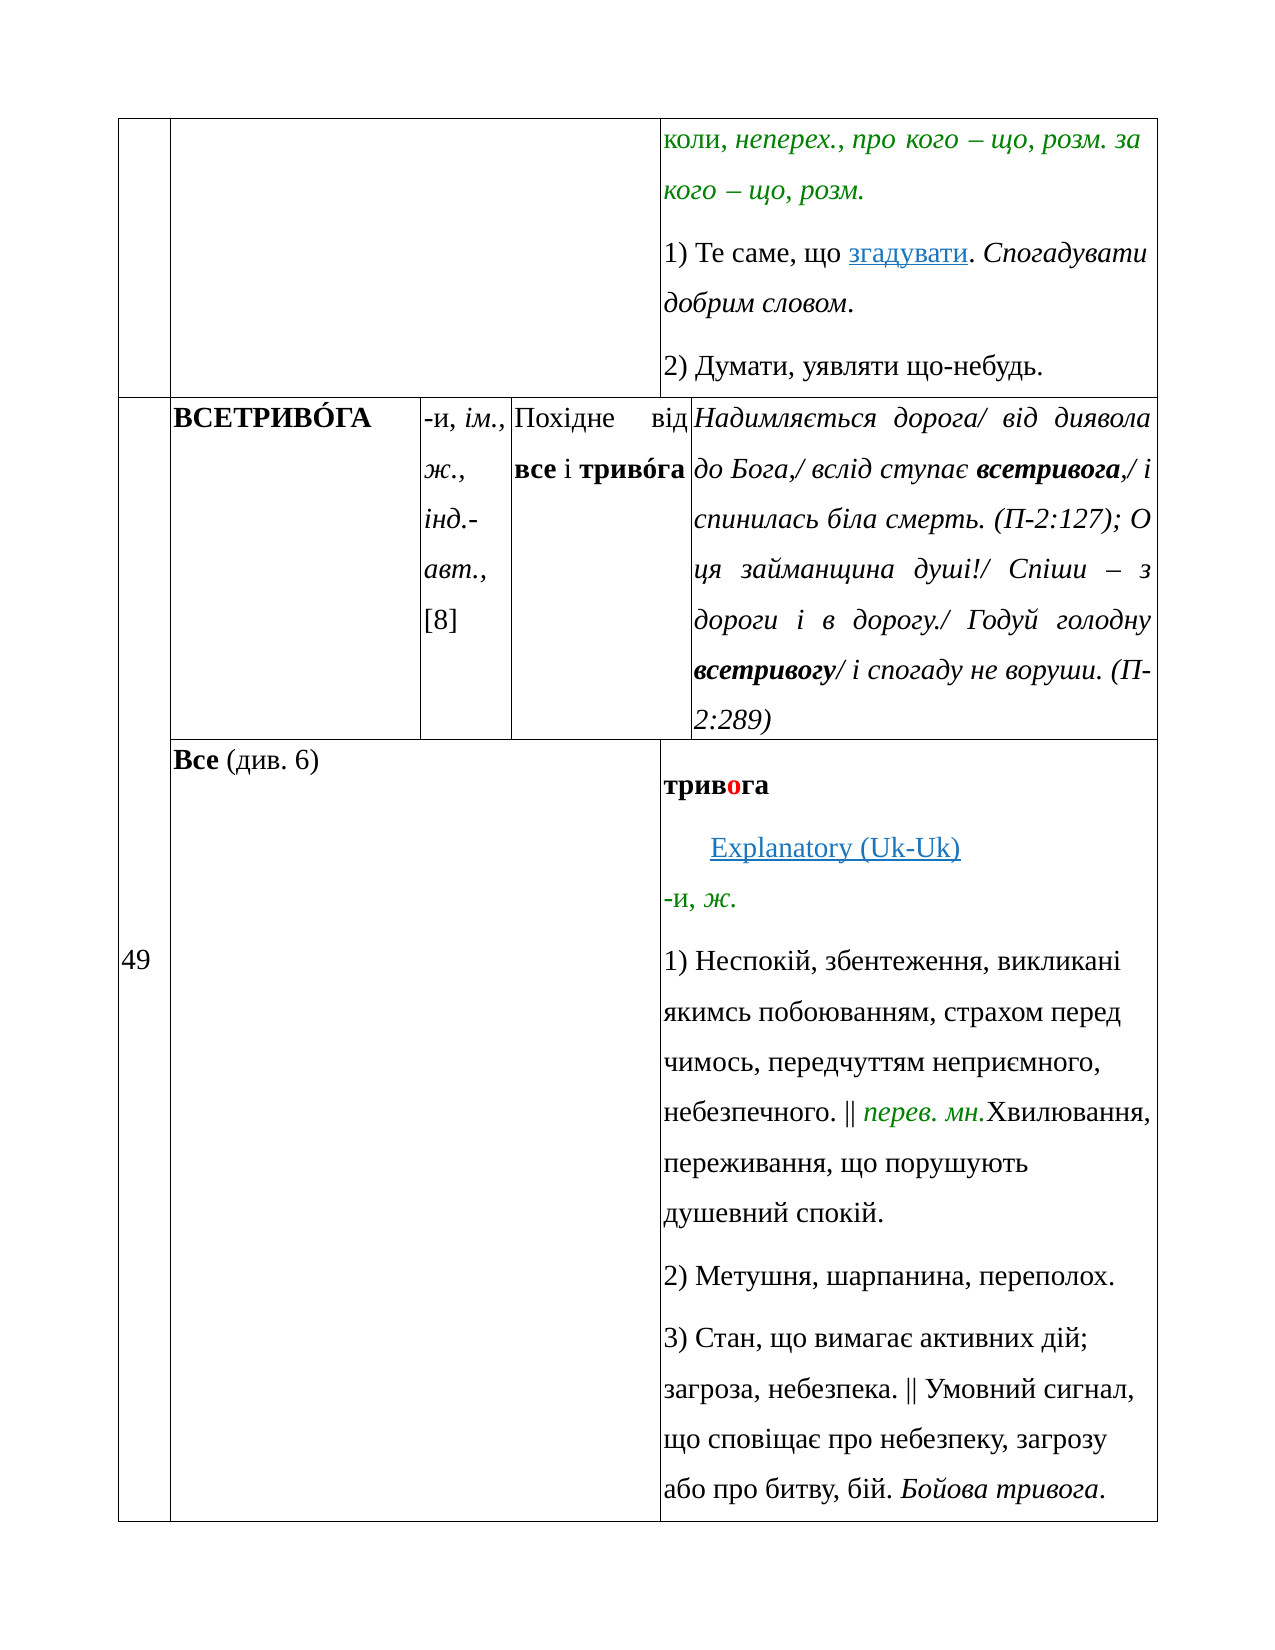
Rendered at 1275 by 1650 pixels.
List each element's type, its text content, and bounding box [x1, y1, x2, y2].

table_cell [119, 119, 170, 397]
table_cell коли, неперех., про кого – що, розм. за кого – що, розм. 1) Те саме, що згадувати. Спогадувати добрим словом. 2) Думати, уявляти що-небудь. [661, 119, 1157, 397]
table_cell -и, ім., ж., інд.-авт., [8] [421, 398, 511, 739]
table_cell тривога Explanatory (Uk-Uk) -и, ж. 1) Неспокій, збентеження, викликані якимсь побоюванням, страхом перед чимось, передчуттям неприємного, небезпечного. || перев. мн.Хвилювання, переживання, що порушують душевний спокій. 2) Метушня, шарпанина, переполох. 3) Стан, що вимагає активних дій; загроза, небезпека. || Умовний сигнал, що сповіщає про небезпеку, загрозу або про битву, бій. Бойова тривога. [661, 740, 1157, 1521]
table_cell Все (див. 6) [171, 740, 660, 1521]
table_cell [171, 119, 660, 397]
table_cell 49 [119, 398, 170, 1521]
table_cell Всетривóга [171, 398, 420, 739]
table_cell Надимляється дорога/ від диявола до Бога,/ вслід ступає всетривога,/ і спинилась біла смерть. (П-2:127); О ця займанщина душі!/ Спіши – з дороги і в дорогу./ Годуй голодну всетривогу/ і спогаду не воруши. (П-2:289) [692, 398, 1157, 739]
table_cell Похідне від все і тривóга [512, 398, 691, 739]
